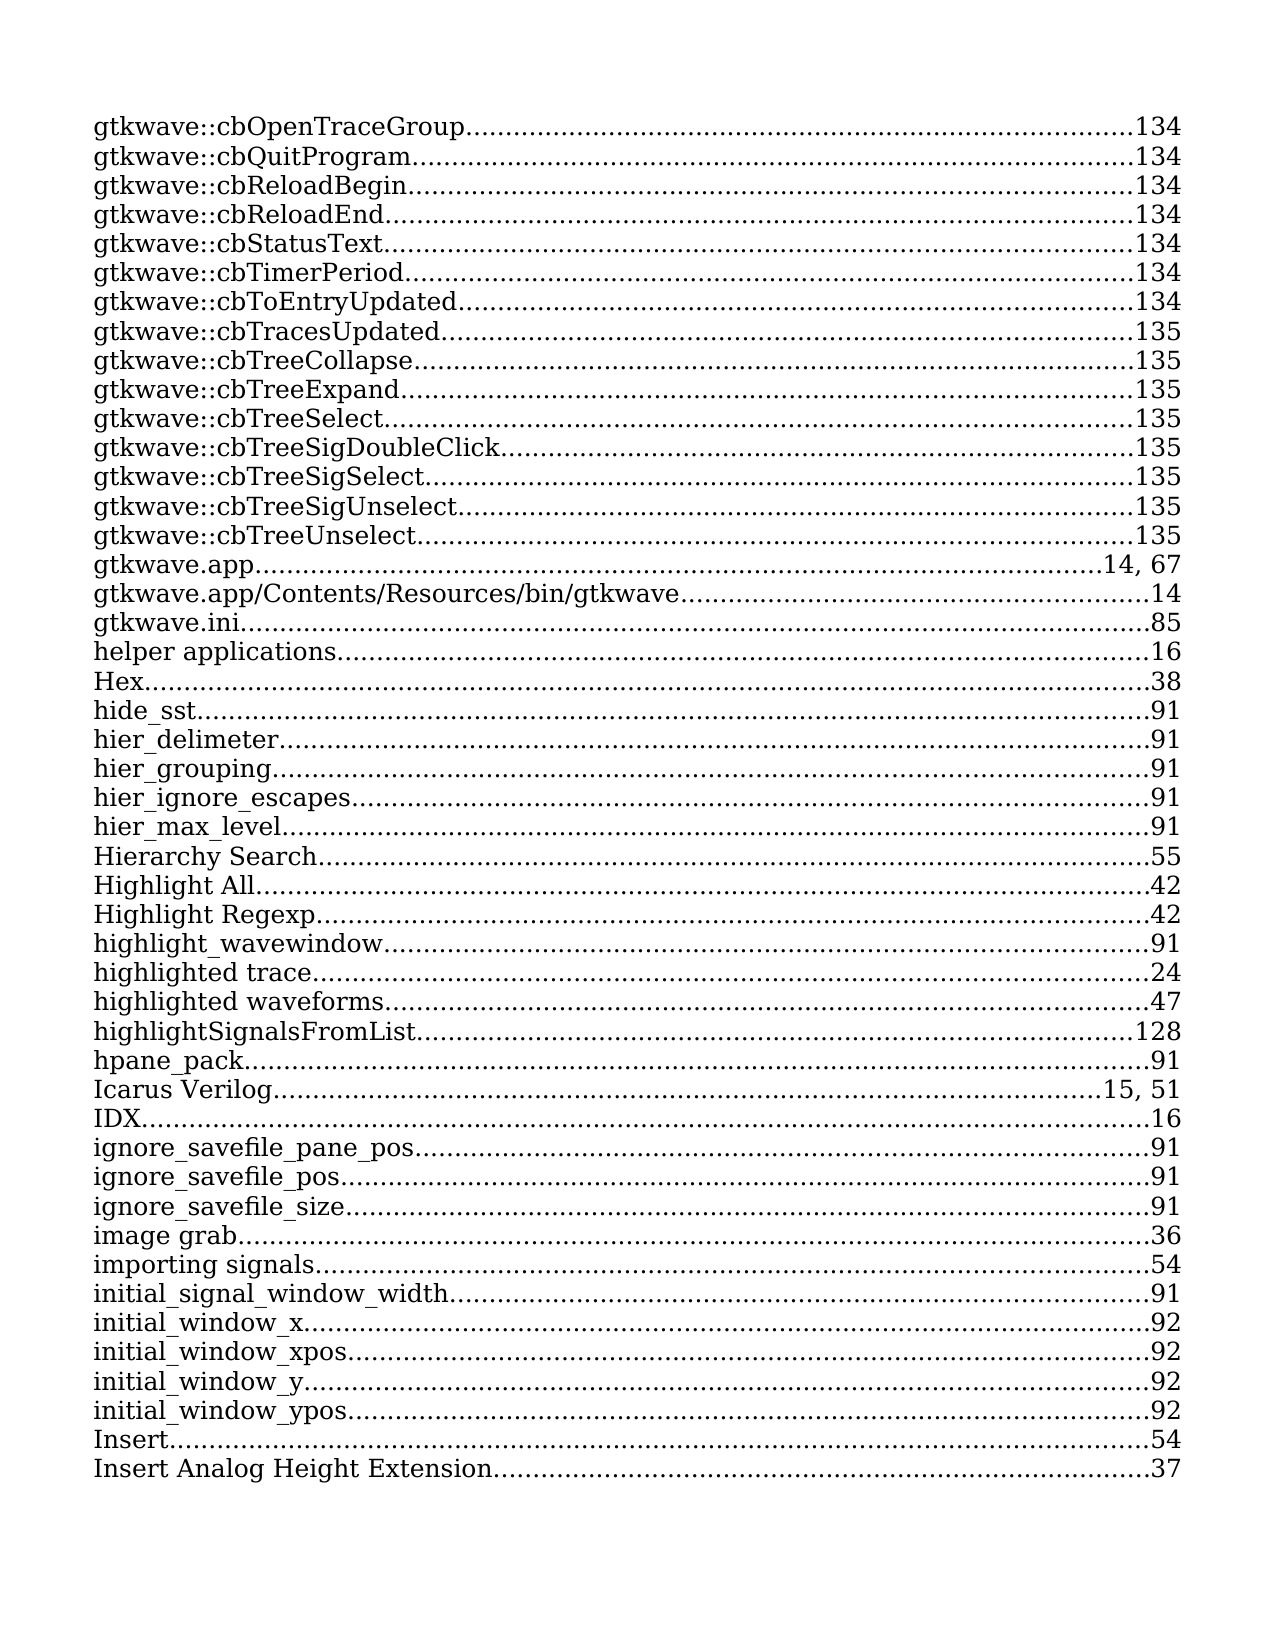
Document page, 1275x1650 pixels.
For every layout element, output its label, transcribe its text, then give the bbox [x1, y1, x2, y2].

text gtkwave::cbTimerPeriod 134 [93, 258, 1182, 287]
text gtkwave::cbOpenTraceGroup 134 [93, 112, 1182, 142]
text gtkwave::cbReloadBegin 134 [93, 171, 1182, 200]
text gtkwave::cbTreeCollapse 135 [93, 346, 1182, 375]
text Highlight All 42 [93, 871, 1182, 900]
text gtkwave.app 14, 67 [93, 550, 1182, 579]
text hier_max_level 91 [93, 812, 1182, 842]
text hier_delimeter 91 [93, 725, 1182, 754]
text importing signals 54 [93, 1250, 1182, 1279]
text gtkwave::cbTreeSelect 135 [93, 404, 1182, 433]
text ignore_savefile_size 91 [93, 1192, 1182, 1221]
text initial_window_x 92 [93, 1308, 1182, 1337]
text Icarus Verilog 15, 51 [93, 1075, 1182, 1104]
text gtkwave::cbQuitProgram 134 [93, 142, 1182, 171]
text initial_window_xpos 92 [93, 1337, 1182, 1367]
text Highlight Regexp 42 [93, 900, 1182, 929]
text gtkwave.app/Contents/Resources/bin/gtkwave 14 [93, 579, 1182, 608]
text image grab 36 [93, 1221, 1182, 1250]
text gtkwave::cbTreeSigUnselect 135 [93, 492, 1182, 521]
text gtkwave::cbReloadEnd 134 [93, 200, 1182, 229]
text gtkwave::cbTreeSigDoubleClick 135 [93, 433, 1182, 462]
text gtkwave::cbTreeExpand 135 [93, 375, 1182, 404]
text Insert Analog Height Extension 37 [93, 1454, 1182, 1483]
text initial_window_ypos 92 [93, 1396, 1182, 1425]
text highlightSignalsFromList 128 [93, 1017, 1182, 1046]
text Hex 38 [93, 667, 1182, 696]
text gtkwave::cbToEntryUpdated 134 [93, 287, 1182, 317]
text gtkwave::cbTreeUnselect 135 [93, 521, 1182, 550]
text initial_signal_window_width 91 [93, 1279, 1182, 1308]
text Hierarchy Search 55 [93, 842, 1182, 871]
text helper applications 16 [93, 637, 1182, 667]
text Insert 54 [93, 1425, 1182, 1454]
text ignore_savefile_pane_pos 91 [93, 1133, 1182, 1162]
text gtkwave::cbTracesUpdated 135 [93, 317, 1182, 346]
text highlighted waveforms 47 [93, 987, 1182, 1017]
text hier_ignore_escapes 91 [93, 783, 1182, 812]
text hide_sst 91 [93, 696, 1182, 725]
text ignore_savefile_pos 91 [93, 1162, 1182, 1192]
text gtkwave::cbStatusText 134 [93, 229, 1182, 258]
text gtkwave::cbTreeSigSelect 135 [93, 462, 1182, 492]
text IDX 16 [93, 1104, 1182, 1133]
text hpane_pack 91 [93, 1046, 1182, 1075]
text highlighted trace 24 [93, 958, 1182, 987]
text gtkwave.ini 85 [93, 608, 1182, 637]
text highlight_wavewindow 91 [93, 929, 1182, 958]
text hier_grouping 91 [93, 754, 1182, 783]
text initial_window_y 92 [93, 1367, 1182, 1396]
